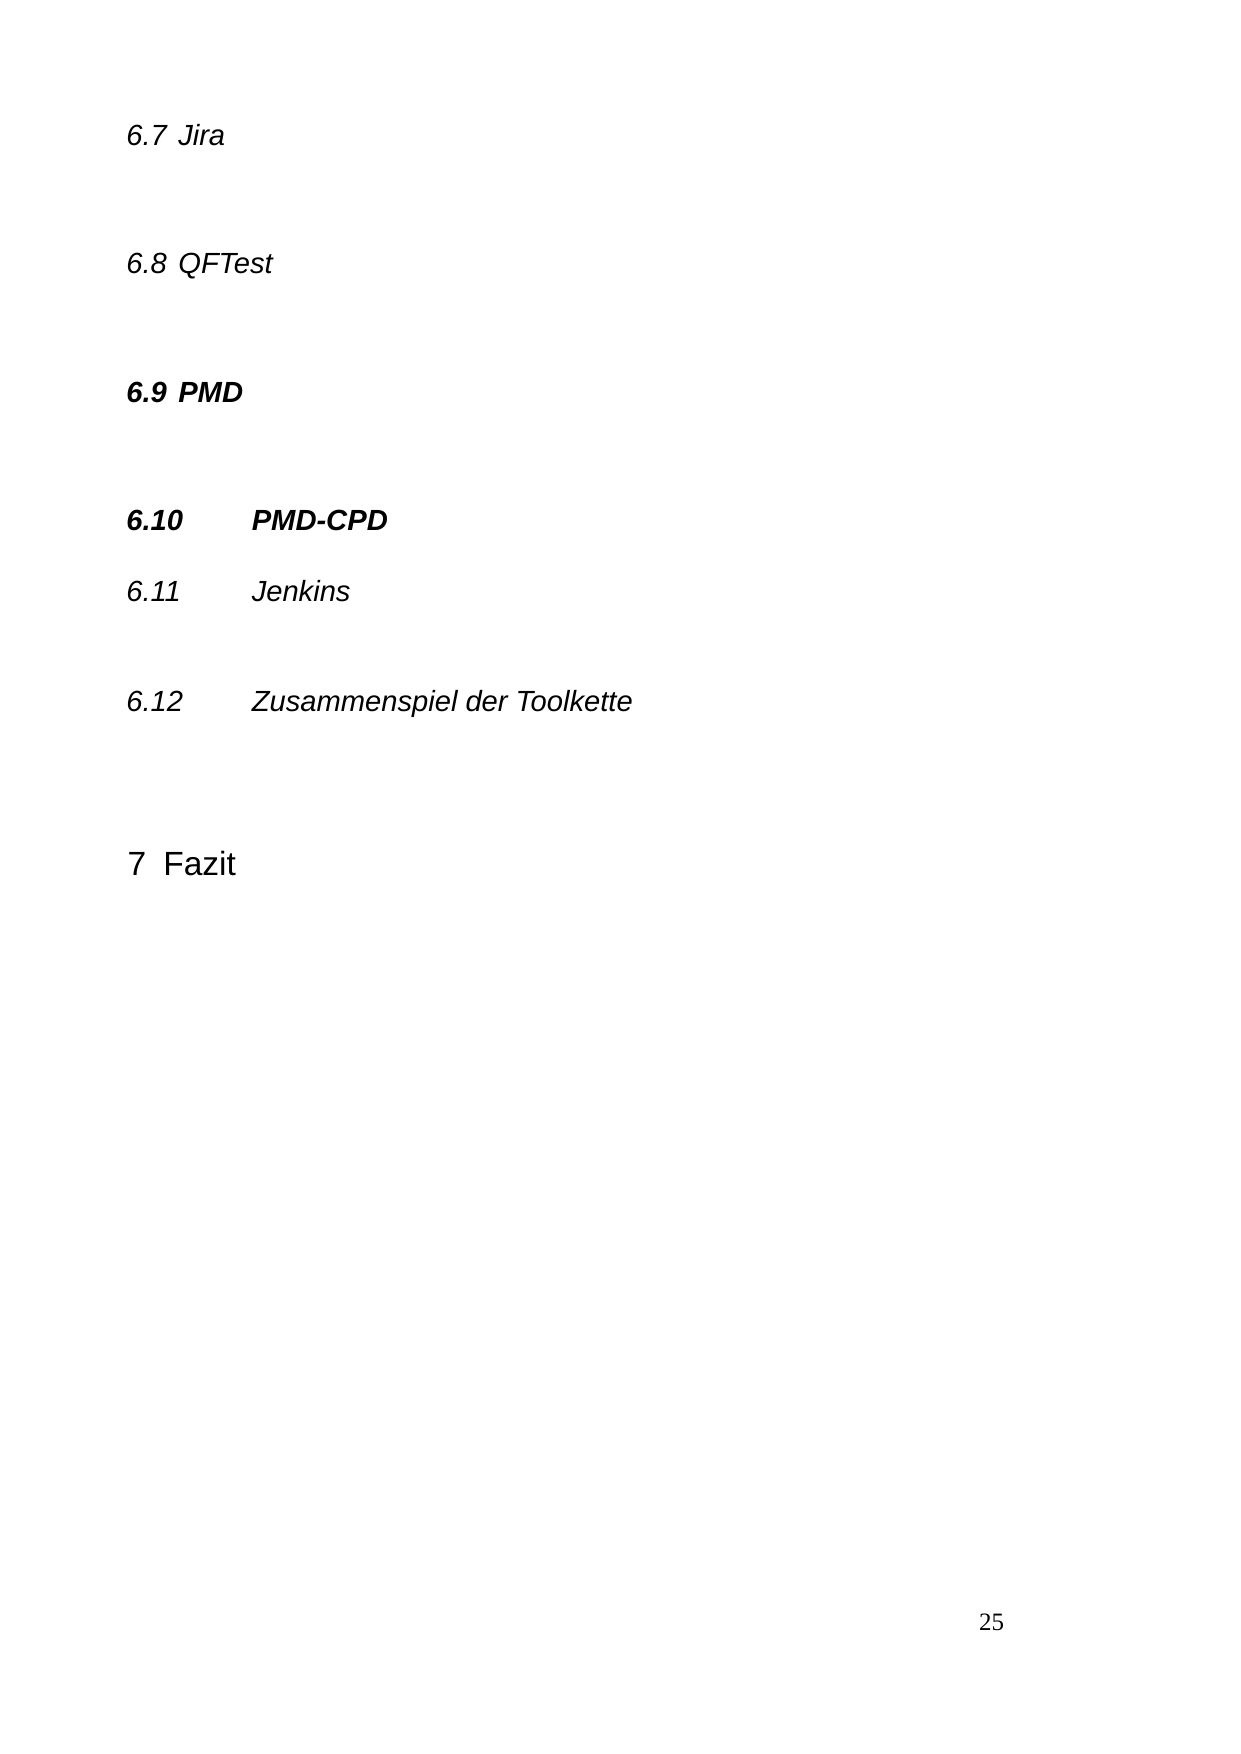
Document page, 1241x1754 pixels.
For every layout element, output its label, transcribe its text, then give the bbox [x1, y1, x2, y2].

subtitle QFTest [118, 246, 1004, 280]
subtitle PMD-CPD [118, 503, 1004, 536]
subtitle Jenkins [118, 574, 1004, 607]
subtitle PMD [118, 374, 1004, 408]
subtitle Fazit [118, 844, 1004, 883]
subtitle Jira [118, 118, 1004, 152]
subtitle Zusammenspiel der Toolkette [118, 684, 1004, 717]
